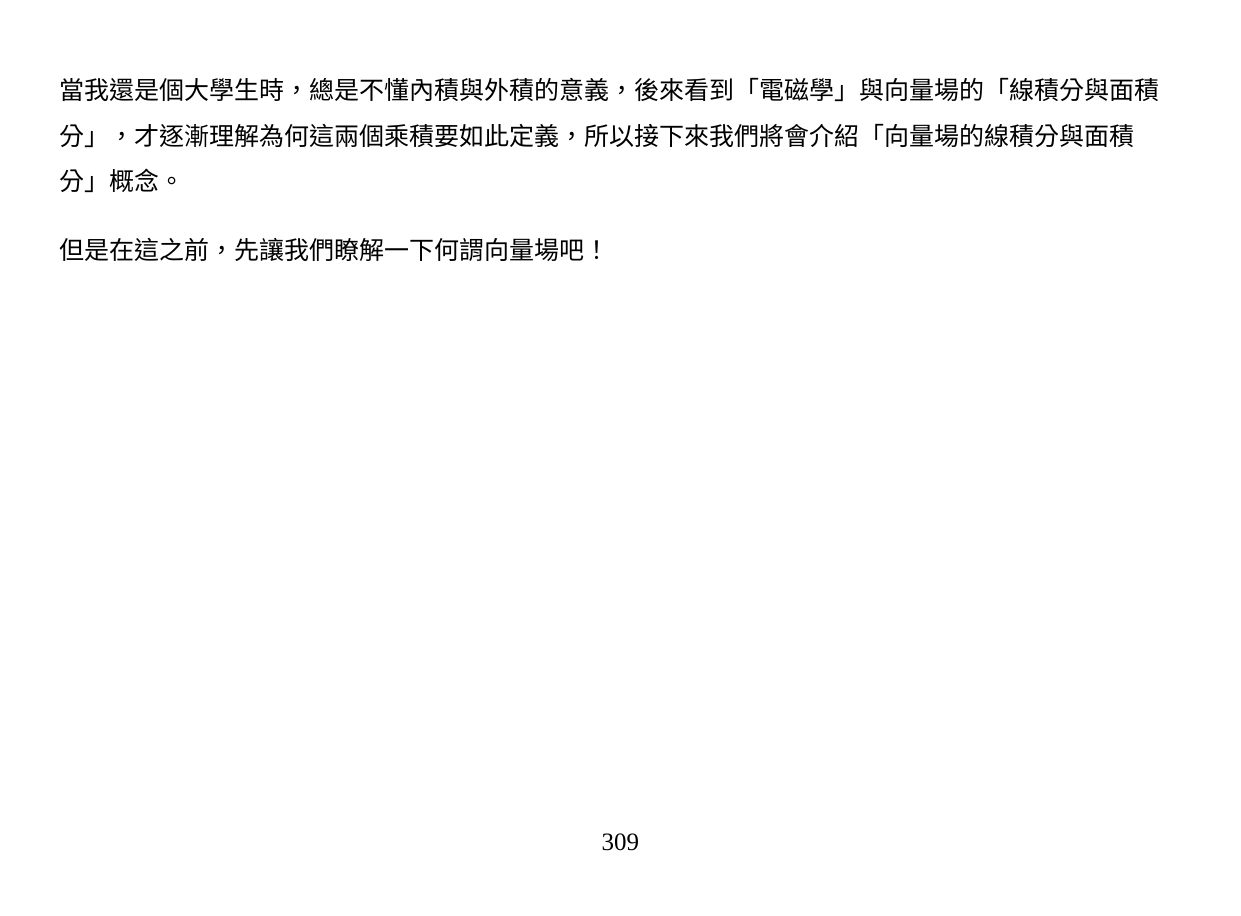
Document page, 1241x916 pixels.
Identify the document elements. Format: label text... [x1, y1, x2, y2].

text 但是在這之前，先讓我們瞭解一下何謂向量場吧！ [59, 230, 1181, 267]
text 當我還是個大學生時，總是不懂內積與外積的意義，後來看到「電磁學」與向量場的「線積分與面積分」，才逐漸理解為何這兩個乘積要如此定義，所以接下來我們將會介紹「向量場的線積分與面積分」概念。 [59, 71, 1181, 198]
